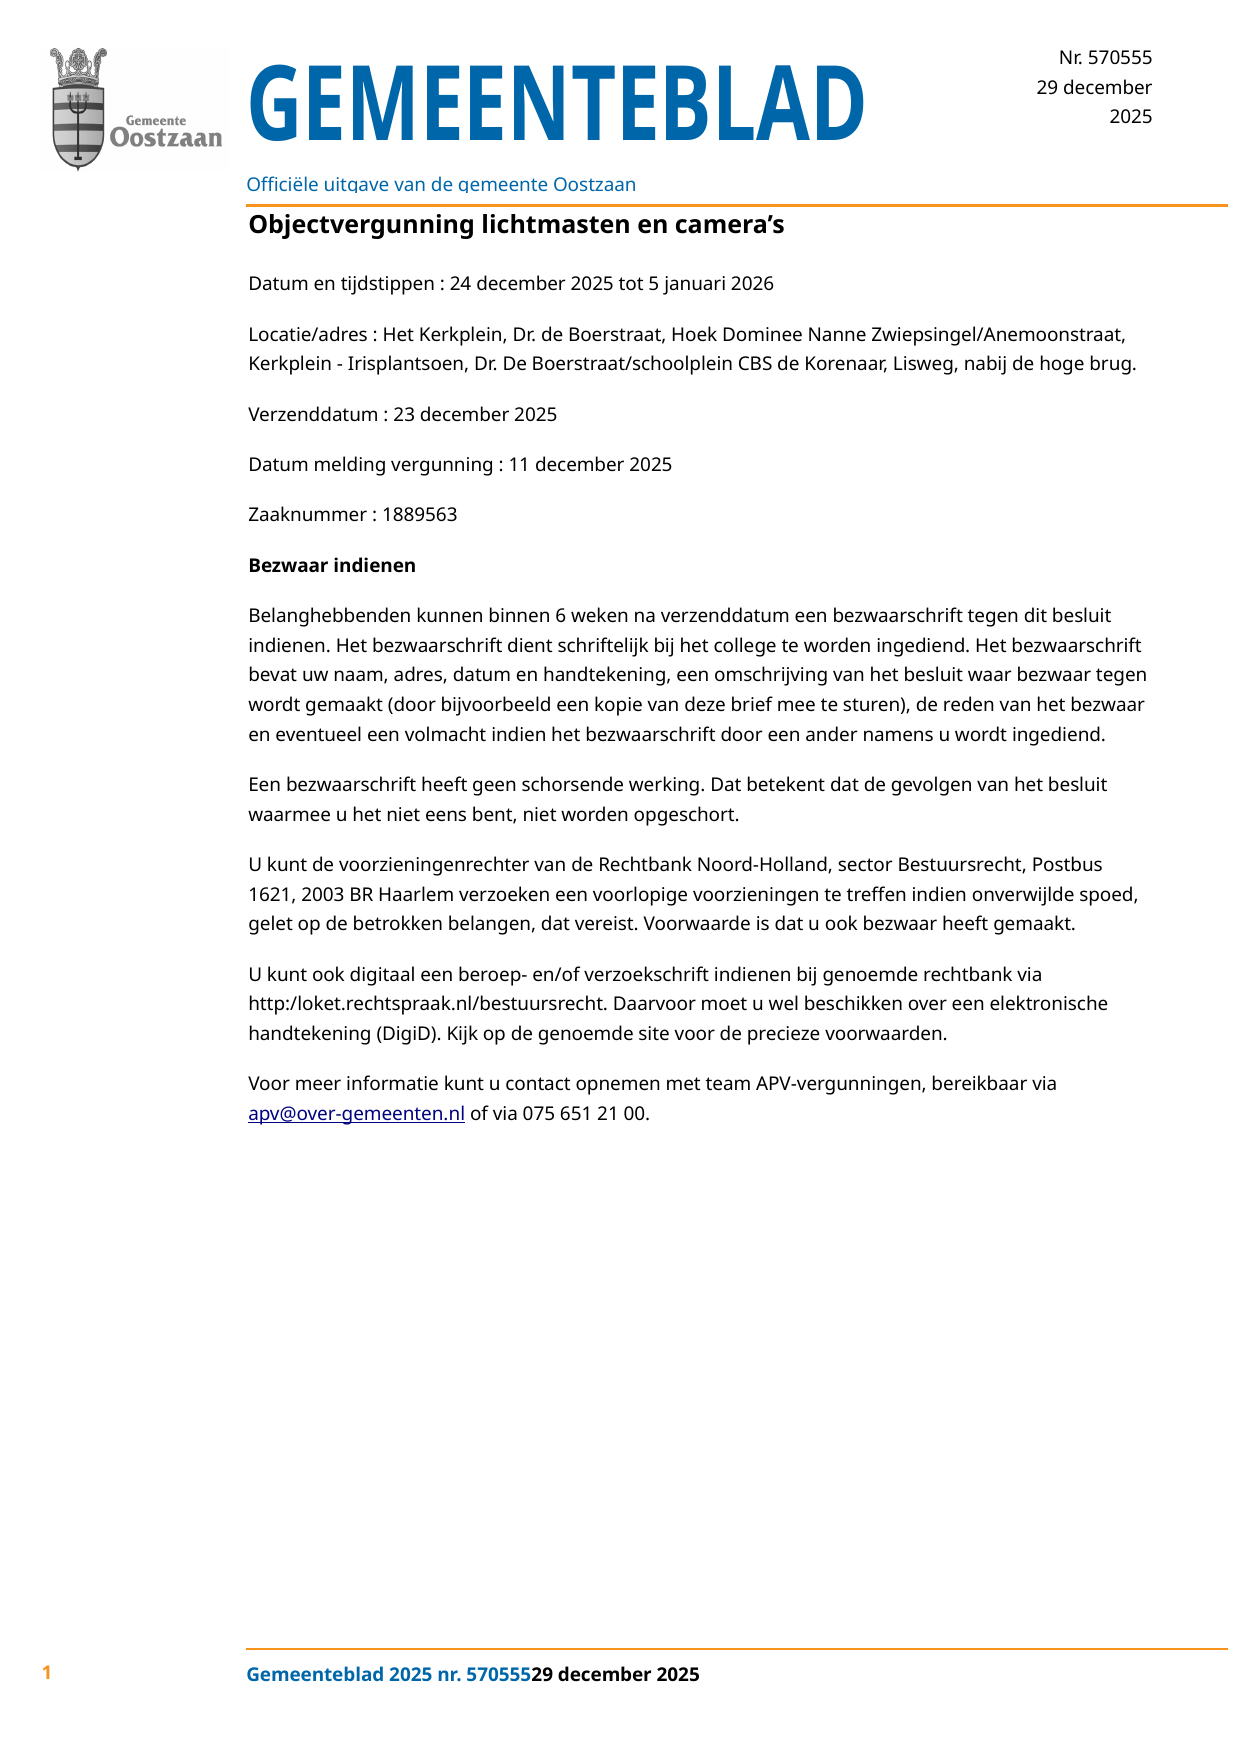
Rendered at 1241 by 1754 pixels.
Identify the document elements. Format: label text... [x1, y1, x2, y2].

text Verzenddatum : 23 december 2025 [248, 401, 1152, 426]
text Zaaknummer : 1889563 [248, 502, 1152, 527]
text Datum en tijdstippen : 24 december 2025 tot 5 januari 2026 [248, 270, 1152, 296]
text Bezwaar indienen [248, 552, 1152, 578]
text Datum melding vergunning : 11 december 2025 [248, 451, 1152, 477]
picture [41, 47, 231, 172]
text U kunt de voorzieningenrechter van de Rechtbank Noord-Holland, sector Bestuursrecht, Postbus 1621, 2003 BR Haarlem verzoeken een voorlopige voorzieningen te treffen indien onverwijlde spoed, gelet op de betrokken belangen, dat vereist. Voorwaarde is dat u ook bezwaar heeft gemaakt. [248, 851, 1152, 936]
text Voor meer informatie kunt u contact opnemen met team APV-vergunningen, bereikbaar via apv@over-gemeenten.nl of via 075 651 21 00. [248, 1070, 1152, 1126]
text Locatie/adres : Het Kerkplein, Dr. de Boerstraat, Hoek Dominee Nanne Zwiepsingel/Anemoonstraat, Kerkplein - Irisplantsoen, Dr. De Boerstraat/schoolplein CBS de Korenaar, Lisweg, nabij de hoge brug. [248, 321, 1152, 376]
text Belanghebbenden kunnen binnen 6 weken na verzenddatum een bezwaarschrift tegen dit besluit indienen. Het bezwaarschrift dient schriftelijk bij het college te worden ingediend. Het bezwaarschrift bevat uw naam, adres, datum en handtekening, een omschrijving van het besluit waar bezwaar tegen wordt gemaakt (door bijvoorbeeld een kopie van deze brief mee te sturen), de reden van het bezwaar en eventueel een volmacht indien het bezwaarschrift door een ander namens u wordt ingediend. [248, 602, 1152, 746]
text Een bezwaarschrift heeft geen schorsende werking. Dat betekent dat de gevolgen van het besluit waarmee u het niet eens bent, niet worden opgeschort. [248, 771, 1152, 826]
text U kunt ook digitaal een beroep- en/of verzoekschrift indienen bij genoemde rechtbank via http:/loket.rechtspraak.nl/bestuursrecht. Daarvoor moet u wel beschikken over een elektronische handtekening (DigiD). Kijk op de genoemde site voor de precieze voorwaarden. [248, 961, 1152, 1046]
text Objectvergunning lichtmasten en camera’s [248, 207, 1152, 241]
